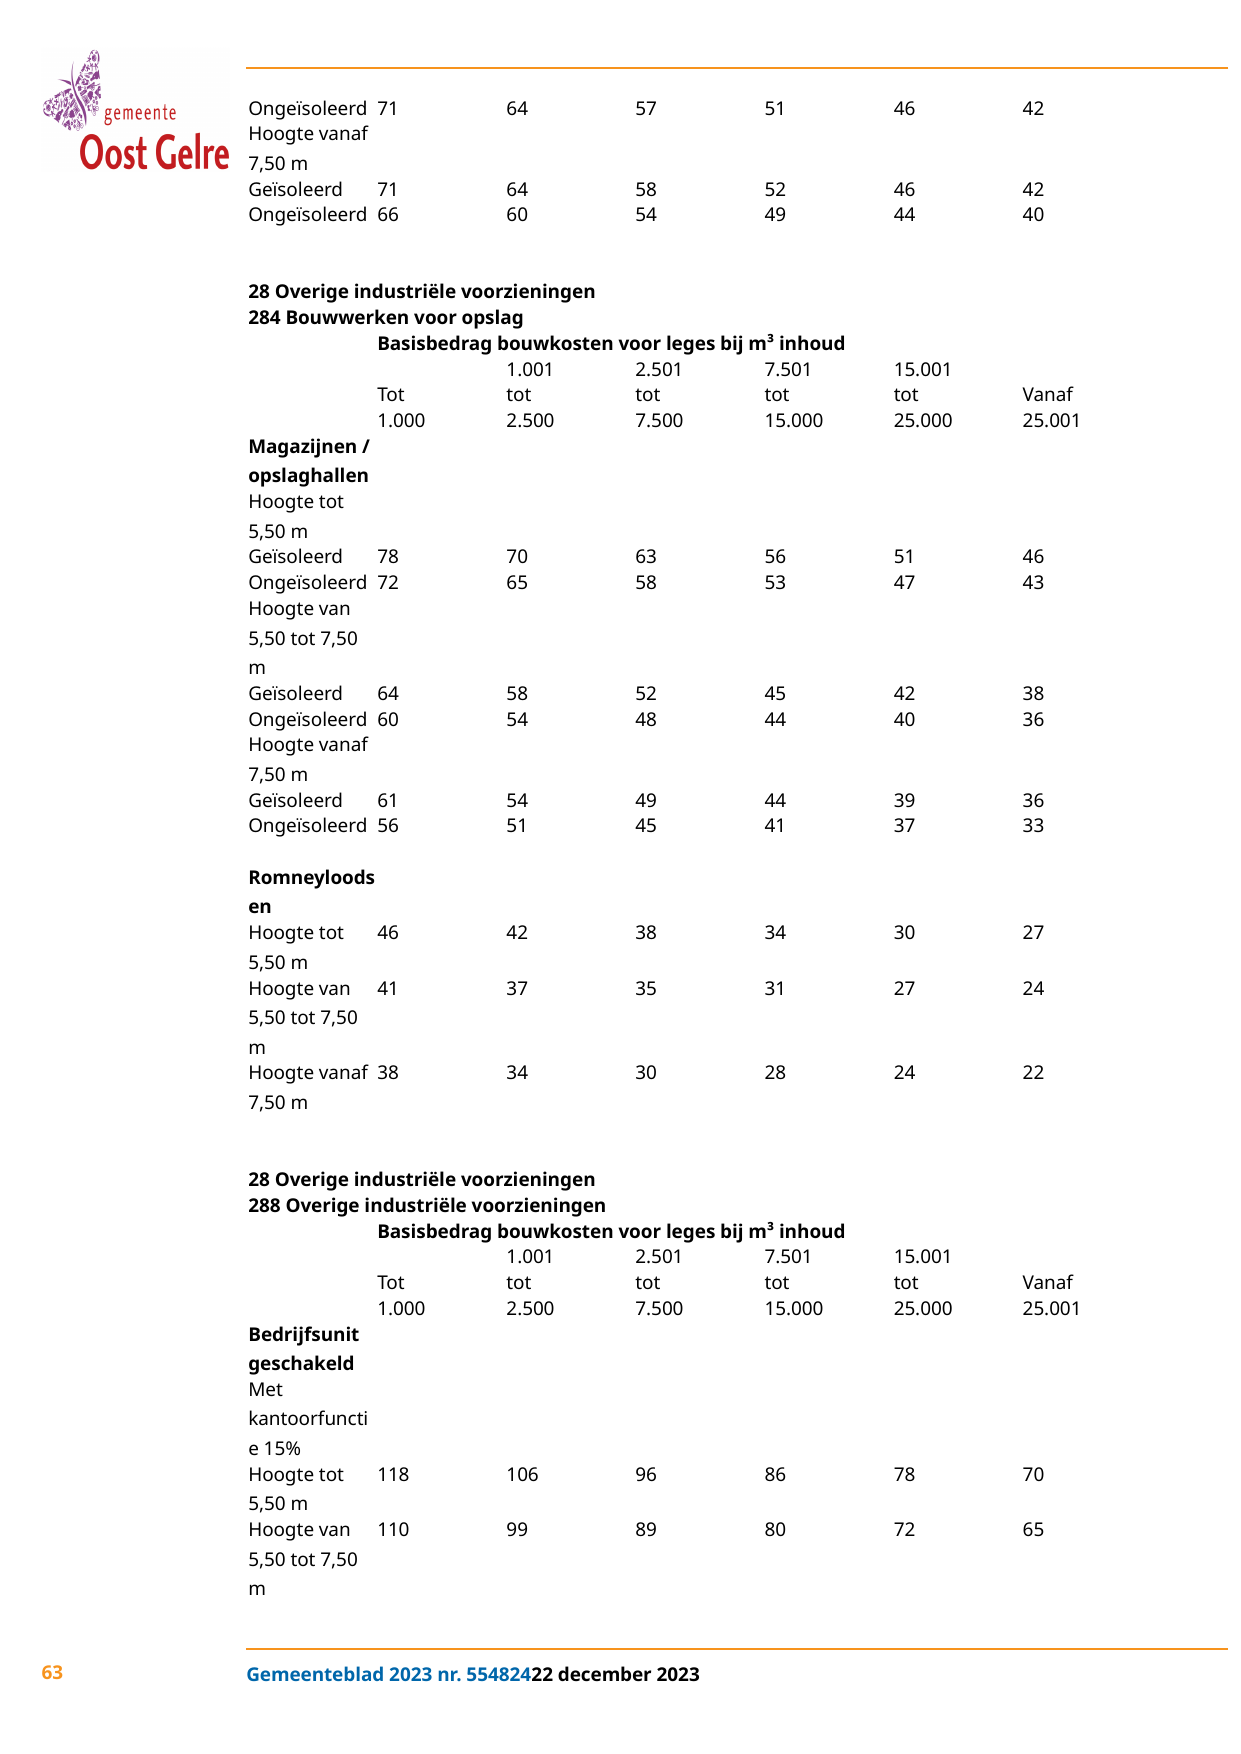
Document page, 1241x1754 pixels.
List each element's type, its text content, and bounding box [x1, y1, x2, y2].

table_cell [1023, 433, 1152, 488]
table_cell 46 [1023, 544, 1152, 569]
table_cell [635, 433, 764, 488]
table_cell [248, 1244, 377, 1269]
table_cell 45 [764, 680, 893, 706]
table_cell [1023, 1115, 1152, 1141]
table_cell 1.000 [377, 1295, 506, 1321]
table_cell 99 [506, 1516, 635, 1601]
table_cell [894, 433, 1022, 488]
table_cell [248, 227, 377, 253]
table_cell [635, 121, 764, 176]
table_cell 54 [506, 706, 635, 732]
table_cell 49 [635, 787, 764, 813]
table_cell 24 [894, 1060, 1022, 1115]
table_cell 48 [635, 706, 764, 732]
table_cell [248, 1141, 377, 1166]
table_cell 64 [506, 176, 635, 202]
picture [41, 47, 231, 172]
table_cell 44 [894, 202, 1022, 227]
table_cell 61 [377, 787, 506, 813]
table_cell 37 [506, 975, 635, 1059]
table_cell 2.500 [506, 408, 635, 433]
table_cell 54 [506, 787, 635, 813]
table_cell 7.500 [635, 408, 764, 433]
table_cell [894, 489, 1022, 544]
table_cell [635, 227, 764, 253]
table_cell 56 [764, 544, 893, 569]
table_cell 89 [635, 1516, 764, 1601]
table_cell [1023, 838, 1152, 864]
table_cell [894, 1141, 1022, 1166]
table_cell [248, 838, 377, 864]
table_cell 28 Overige industriële voorzieningen [248, 1166, 1152, 1192]
table_cell [894, 1321, 1022, 1376]
table_cell [1023, 1376, 1152, 1461]
table_cell [248, 382, 377, 407]
table_cell Ongeïsoleerd [248, 813, 377, 838]
table_cell 284 Bouwwerken voor opslag [248, 305, 1152, 330]
table_cell [764, 1141, 893, 1166]
table_cell 52 [635, 680, 764, 706]
table_cell [894, 838, 1022, 864]
table_cell [1023, 356, 1152, 382]
table_cell [894, 227, 1022, 253]
table_cell 42 [1023, 95, 1152, 121]
table_cell 52 [764, 176, 893, 202]
table_cell [377, 433, 506, 488]
table_cell 86 [764, 1461, 893, 1516]
table_cell Bedrijfsunit geschakeld [248, 1321, 377, 1376]
table_cell [635, 864, 764, 919]
table_cell [1023, 595, 1152, 680]
table_cell Ongeïsoleerd [248, 570, 377, 595]
table_cell 2.501 [635, 356, 764, 382]
table_cell 57 [635, 95, 764, 121]
table_cell [377, 356, 506, 382]
table_cell [894, 1376, 1022, 1461]
table_cell 7.501 [764, 1244, 893, 1269]
table_cell [506, 838, 635, 864]
table_cell 60 [377, 706, 506, 732]
table_cell [894, 732, 1022, 787]
table_cell [248, 408, 377, 433]
table_cell 7.500 [635, 1295, 764, 1321]
table_cell 38 [377, 1060, 506, 1115]
table_cell 15.001 [894, 356, 1022, 382]
table_cell [248, 356, 377, 382]
table_cell [894, 121, 1022, 176]
table_cell [764, 489, 893, 544]
table_cell [635, 1321, 764, 1376]
table_cell [635, 838, 764, 864]
table_cell 46 [894, 176, 1022, 202]
table_cell Magazijnen / opslaghallen [248, 433, 377, 488]
table_cell 58 [635, 176, 764, 202]
table_cell [377, 121, 506, 176]
table_cell tot [894, 1269, 1022, 1295]
table_cell Hoogte vanaf 7,50 m [248, 1060, 377, 1115]
table_cell 27 [1023, 919, 1152, 975]
table_cell Hoogte tot 5,50 m [248, 1461, 377, 1516]
table_cell [1023, 1244, 1152, 1269]
table_cell [506, 1376, 635, 1461]
table_cell Hoogte tot 5,50 m [248, 489, 377, 544]
table_cell 118 [377, 1461, 506, 1516]
table_cell 34 [764, 919, 893, 975]
table_cell [1023, 121, 1152, 176]
table_cell 15.001 [894, 1244, 1022, 1269]
table_cell 64 [506, 95, 635, 121]
table_cell [377, 1141, 506, 1166]
table_cell 1.001 [506, 1244, 635, 1269]
table_cell Tot [377, 1269, 506, 1295]
table_cell Geïsoleerd [248, 680, 377, 706]
table_cell 106 [506, 1461, 635, 1516]
table_cell [377, 838, 506, 864]
table_cell [1023, 253, 1152, 279]
table_cell [377, 732, 506, 787]
table_cell 80 [764, 1516, 893, 1601]
table_cell 2.501 [635, 1244, 764, 1269]
table_cell 25.001 [1023, 1295, 1152, 1321]
table_cell 51 [764, 95, 893, 121]
table_cell tot [894, 382, 1022, 407]
table_cell 41 [764, 813, 893, 838]
table_cell [764, 1376, 893, 1461]
table_cell [764, 838, 893, 864]
table_cell [764, 227, 893, 253]
table_cell [894, 864, 1022, 919]
table_cell 28 Overige industriële voorzieningen [248, 279, 1152, 304]
table_cell Hoogte vanaf 7,50 m [248, 732, 377, 787]
table_cell 58 [506, 680, 635, 706]
table_cell 42 [506, 919, 635, 975]
table_cell 63 [635, 544, 764, 569]
table_cell [506, 253, 635, 279]
table_cell 30 [635, 1060, 764, 1115]
table_cell [635, 489, 764, 544]
table_cell 37 [894, 813, 1022, 838]
table_cell 47 [894, 570, 1022, 595]
table_cell Hoogte tot 5,50 m [248, 919, 377, 975]
table_cell tot [635, 382, 764, 407]
table_cell 58 [635, 570, 764, 595]
table_cell 25.001 [1023, 408, 1152, 433]
table_cell tot [764, 1269, 893, 1295]
table_cell [1023, 1141, 1152, 1166]
table_cell 54 [635, 202, 764, 227]
table_cell Hoogte van 5,50 tot 7,50 m [248, 595, 377, 680]
table_cell Romneyloodsen [248, 864, 377, 919]
table_cell 34 [506, 1060, 635, 1115]
table_cell 53 [764, 570, 893, 595]
table_cell 40 [1023, 202, 1152, 227]
table_cell Vanaf [1023, 382, 1152, 407]
table_cell [635, 1376, 764, 1461]
table_cell [764, 732, 893, 787]
table_cell [1023, 227, 1152, 253]
table_cell [377, 1244, 506, 1269]
table_cell Tot [377, 382, 506, 407]
table_cell 24 [1023, 975, 1152, 1059]
table_cell Geïsoleerd [248, 787, 377, 813]
table_cell [894, 253, 1022, 279]
table_cell [894, 1115, 1022, 1141]
table_cell [635, 1141, 764, 1166]
table_cell [1023, 864, 1152, 919]
table_cell [506, 1141, 635, 1166]
table_cell Ongeïsoleerd [248, 202, 377, 227]
table_cell [764, 864, 893, 919]
table_cell 25.000 [894, 408, 1022, 433]
table_cell 41 [377, 975, 506, 1059]
table_cell [894, 595, 1022, 680]
table_cell [248, 1295, 377, 1321]
table_cell 72 [894, 1516, 1022, 1601]
table_cell 28 [764, 1060, 893, 1115]
table_cell tot [506, 382, 635, 407]
table_cell Basisbedrag bouwkosten voor leges bij m³ inhoud [377, 330, 1152, 356]
table_cell [506, 1115, 635, 1141]
table_cell 15.000 [764, 1295, 893, 1321]
table_cell Vanaf [1023, 1269, 1152, 1295]
table_cell [1023, 1321, 1152, 1376]
table_cell 45 [635, 813, 764, 838]
table_cell [764, 595, 893, 680]
table_cell 65 [506, 570, 635, 595]
table_cell 110 [377, 1516, 506, 1601]
table_cell [506, 227, 635, 253]
table_cell Geïsoleerd [248, 176, 377, 202]
table_cell 70 [1023, 1461, 1152, 1516]
table_cell 71 [377, 176, 506, 202]
table_cell [635, 253, 764, 279]
table_cell [248, 253, 377, 279]
table_cell 1.001 [506, 356, 635, 382]
table_cell 39 [894, 787, 1022, 813]
table_cell [377, 227, 506, 253]
table_cell [506, 864, 635, 919]
table_cell [764, 121, 893, 176]
table_cell 78 [894, 1461, 1022, 1516]
table_cell [635, 732, 764, 787]
table_cell Hoogte van 5,50 tot 7,50 m [248, 975, 377, 1059]
table_cell [635, 595, 764, 680]
table_cell 36 [1023, 787, 1152, 813]
table_cell [377, 1376, 506, 1461]
table_cell 35 [635, 975, 764, 1059]
table_cell 51 [894, 544, 1022, 569]
table_cell 72 [377, 570, 506, 595]
table_cell [377, 1321, 506, 1376]
table_cell [764, 1321, 893, 1376]
table_cell tot [506, 1269, 635, 1295]
table_cell 56 [377, 813, 506, 838]
table_cell tot [764, 382, 893, 407]
table_cell Met kantoorfunctie 15% [248, 1376, 377, 1461]
table_cell [506, 121, 635, 176]
table_cell 31 [764, 975, 893, 1059]
table_cell 49 [764, 202, 893, 227]
table_cell Basisbedrag bouwkosten voor leges bij m³ inhoud [377, 1218, 1152, 1243]
table_cell 44 [764, 706, 893, 732]
table_cell 40 [894, 706, 1022, 732]
table_cell [377, 489, 506, 544]
table_cell 60 [506, 202, 635, 227]
table_cell [377, 864, 506, 919]
table_cell 15.000 [764, 408, 893, 433]
table_cell [377, 253, 506, 279]
table_cell 66 [377, 202, 506, 227]
table_cell 46 [894, 95, 1022, 121]
table_cell 38 [635, 919, 764, 975]
table_cell [764, 433, 893, 488]
table_cell 65 [1023, 1516, 1152, 1601]
table_cell 30 [894, 919, 1022, 975]
table_cell [506, 489, 635, 544]
table_cell 78 [377, 544, 506, 569]
table_cell 2.500 [506, 1295, 635, 1321]
table_cell 43 [1023, 570, 1152, 595]
table_cell 25.000 [894, 1295, 1022, 1321]
table_cell Hoogte van 5,50 tot 7,50 m [248, 1516, 377, 1601]
table_cell [1023, 489, 1152, 544]
table_cell 22 [1023, 1060, 1152, 1115]
table_cell [764, 253, 893, 279]
table_cell 96 [635, 1461, 764, 1516]
table_cell 42 [1023, 176, 1152, 202]
table_cell 71 [377, 95, 506, 121]
table_cell tot [635, 1269, 764, 1295]
table_cell 27 [894, 975, 1022, 1059]
table_cell [248, 330, 377, 356]
table_cell [248, 1269, 377, 1295]
table_cell [506, 732, 635, 787]
table_cell 42 [894, 680, 1022, 706]
table_cell 38 [1023, 680, 1152, 706]
table_cell [635, 1115, 764, 1141]
table_cell 46 [377, 919, 506, 975]
table_cell 288 Overige industriële voorzieningen [248, 1192, 1152, 1218]
table_cell [506, 433, 635, 488]
table_cell [248, 1115, 377, 1141]
table_cell Hoogte vanaf 7,50 m [248, 121, 377, 176]
table_cell 1.000 [377, 408, 506, 433]
table_cell [1023, 732, 1152, 787]
table_cell 70 [506, 544, 635, 569]
table_cell [506, 595, 635, 680]
table_cell Ongeïsoleerd [248, 706, 377, 732]
table_cell 33 [1023, 813, 1152, 838]
table_cell [764, 1115, 893, 1141]
table_cell 44 [764, 787, 893, 813]
table_cell [377, 595, 506, 680]
table_cell [248, 1218, 377, 1243]
table_cell Geïsoleerd [248, 544, 377, 569]
table_cell 64 [377, 680, 506, 706]
table_cell [377, 1115, 506, 1141]
table_cell [506, 1321, 635, 1376]
table_cell 7.501 [764, 356, 893, 382]
table_cell Ongeïsoleerd [248, 95, 377, 121]
table_cell 51 [506, 813, 635, 838]
table_cell 36 [1023, 706, 1152, 732]
